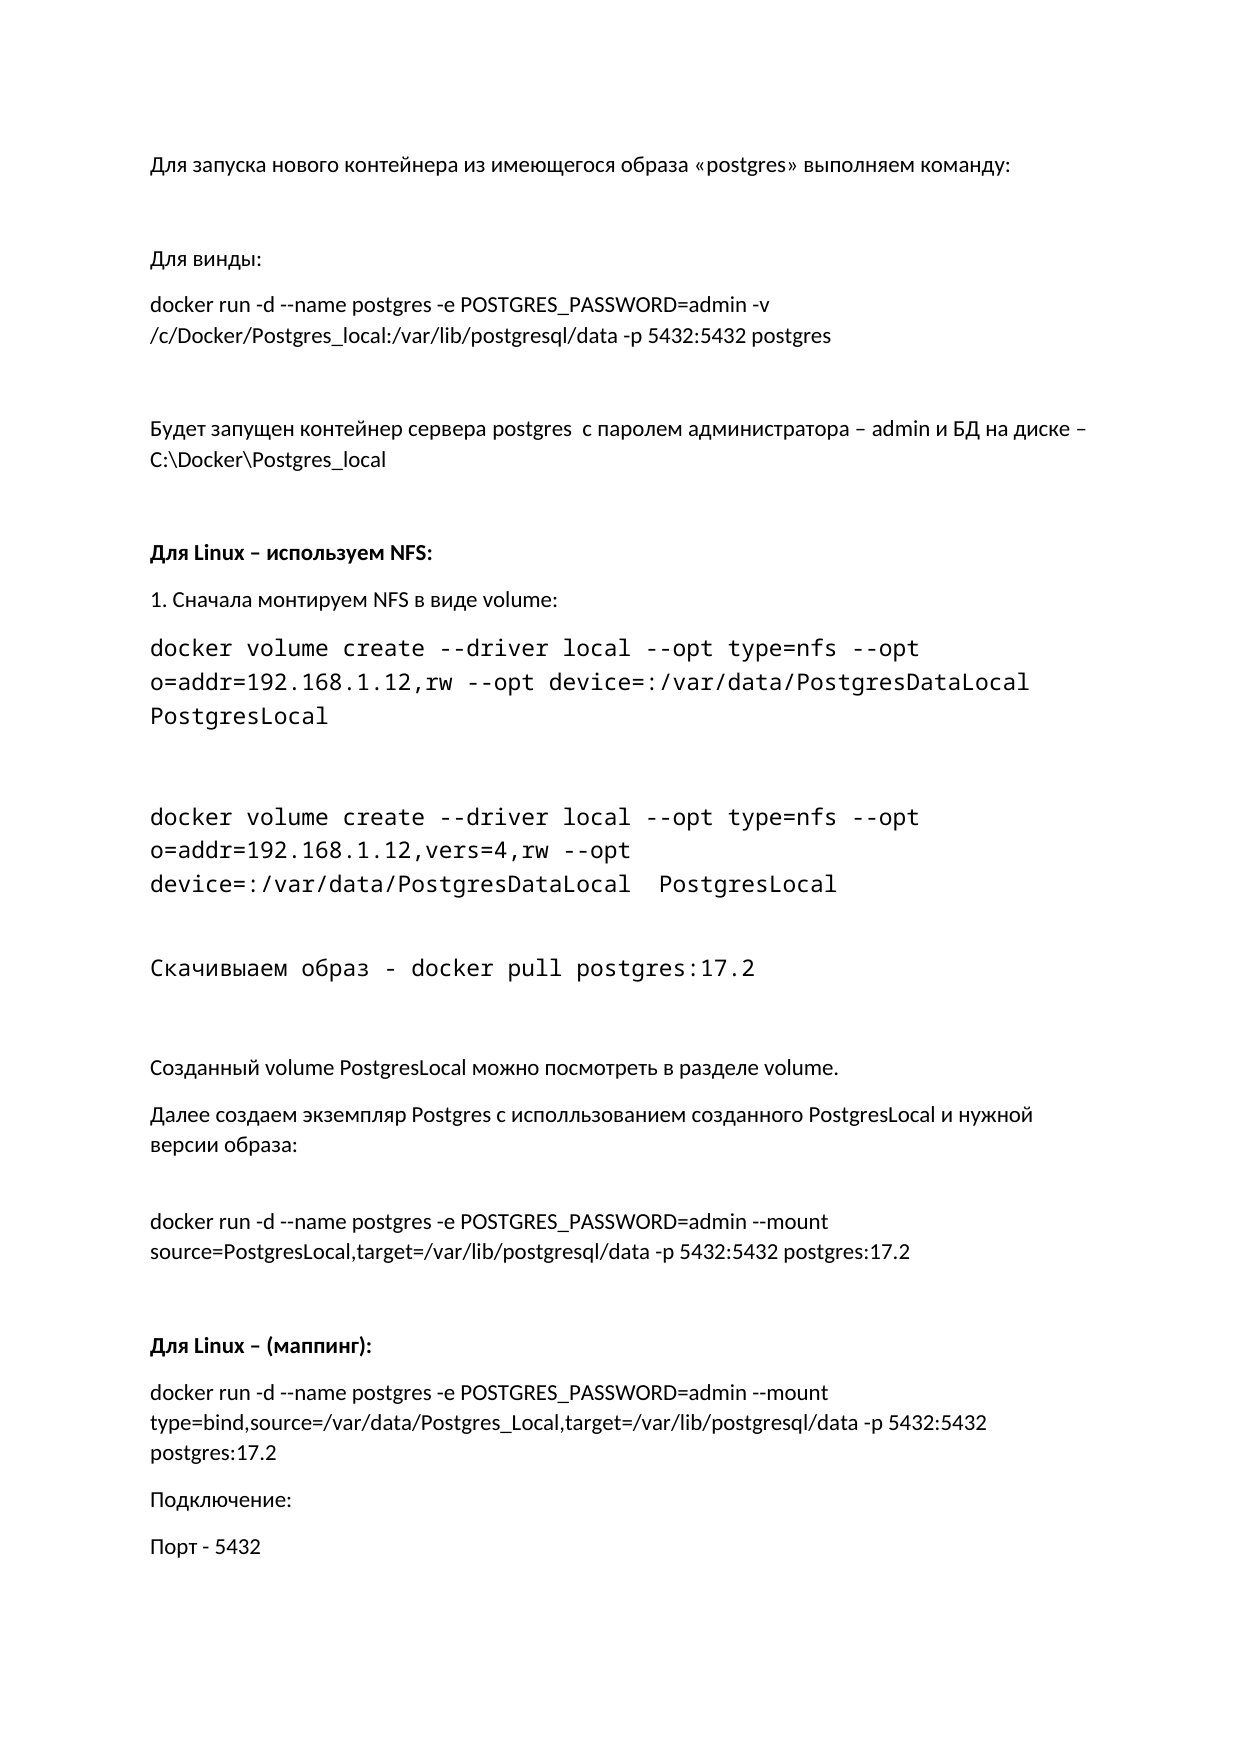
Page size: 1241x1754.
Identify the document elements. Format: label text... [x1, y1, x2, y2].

text docker run -d --name postgres -e POSTGRES_PASSWORD=admin --mount source=PostgresLocal,target=/var/lib/postgresql/data -p 5432:5432 postgres:17.2 [150, 1207, 1090, 1266]
text Порт - 5432 [150, 1532, 1090, 1560]
text Будет запущен контейнер сервера postgres с паролем администратора – admin и БД на диске – C:\Docker\Postgres_local [150, 414, 1090, 473]
text Для Linux – (маппинг): [150, 1331, 1090, 1359]
text docker run -d --name postgres -e POSTGRES_PASSWORD=admin -v /c/Docker/Postgres_local:/var/lib/postgresql/data -p 5432:5432 postgres [150, 291, 1090, 349]
text docker volume create --driver local --opt type=nfs --opt o=addr=192.168.1.12,rw --opt device=:/var/data/PostgresDataLocal PostgresLocal [150, 632, 1090, 731]
text docker run -d --name postgres -e POSTGRES_PASSWORD=admin --mount type=bind,source=/var/data/Postgres_Local,target=/var/lib/postgresql/data -p 5432:5432 postgres:17.2 [150, 1378, 1090, 1467]
text Для запуска нового контейнера из имеющегося образа «postgres» выполняем команду: [150, 150, 1090, 178]
text Скачивыаем образ - docker pull postgres:17.2 [150, 952, 1090, 983]
text Подключение: [150, 1485, 1090, 1513]
text docker volume create --driver local --opt type=nfs --opt o=addr=192.168.1.12,vers=4,rw --opt device=:/var/data/PostgresDataLocal PostgresLocal [150, 801, 1090, 933]
text 1. Сначала монтируем NFS в виде volume: [150, 585, 1090, 613]
text Далее создаем экземпляр Postgres с исполльзованием созданного PostgresLocal и нужной версии образа: [150, 1100, 1090, 1188]
text Для Linux – используем NFS: [150, 538, 1090, 567]
text Для винды: [150, 244, 1090, 272]
text Созданный volume PostgresLocal можно посмотреть в разделе volume. [150, 1053, 1090, 1081]
